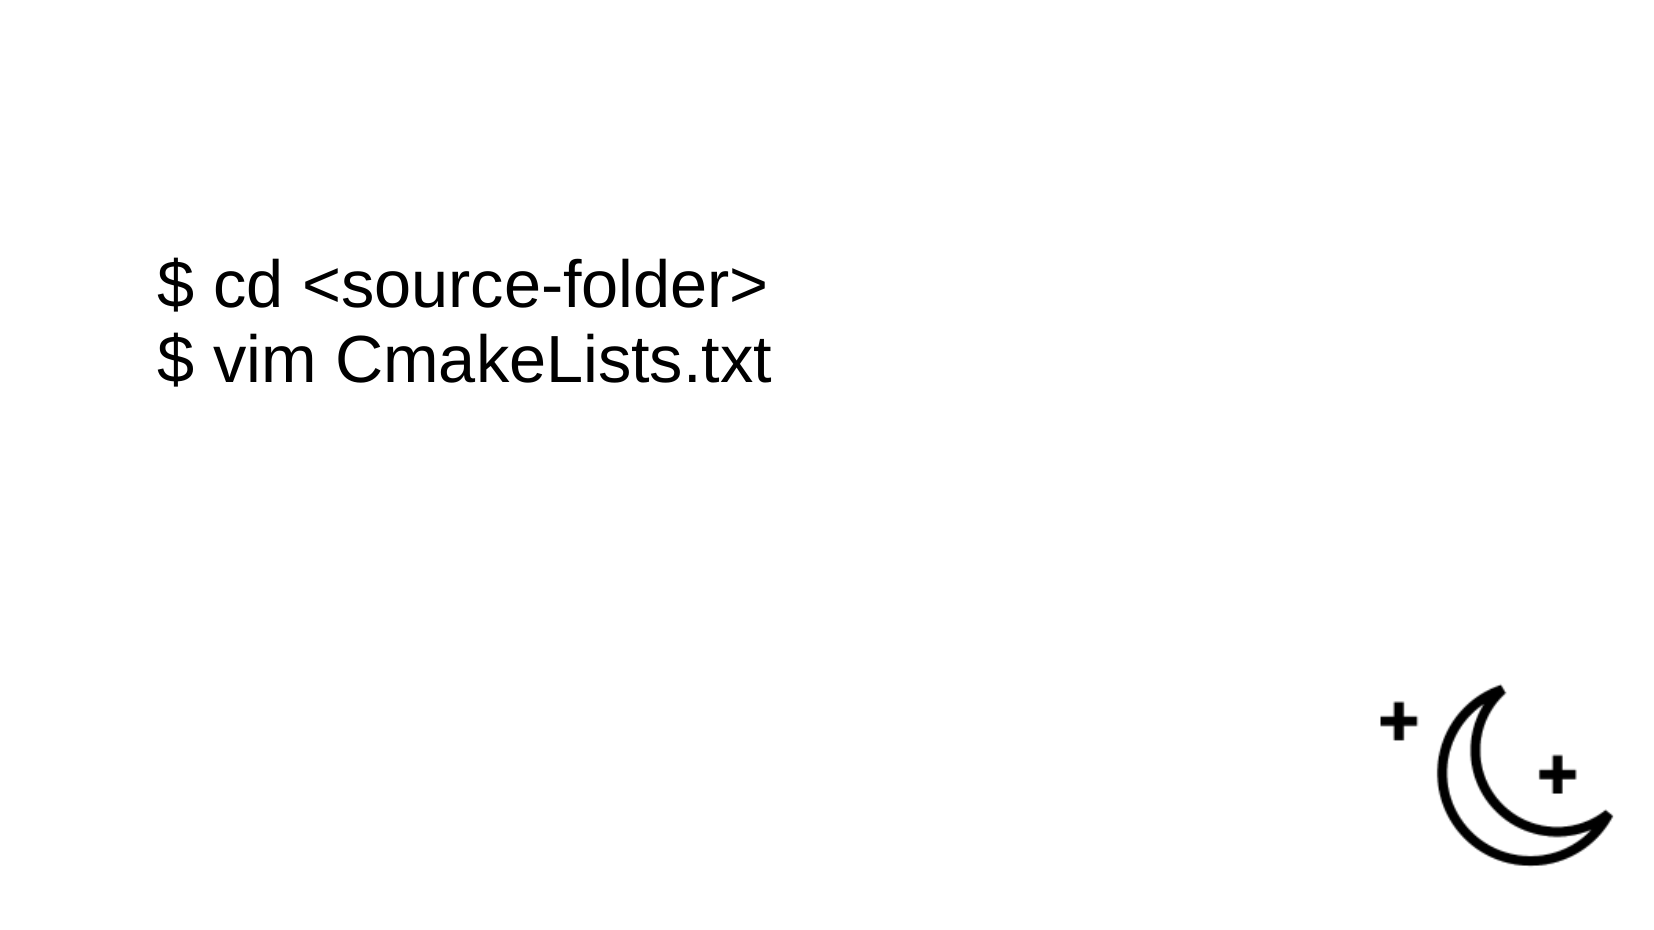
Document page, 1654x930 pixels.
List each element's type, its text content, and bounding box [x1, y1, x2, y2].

subtitle $ cd <source-folder> $ vim CmakeLists.txt [82, 36, 1571, 757]
picture [1340, 617, 1654, 930]
